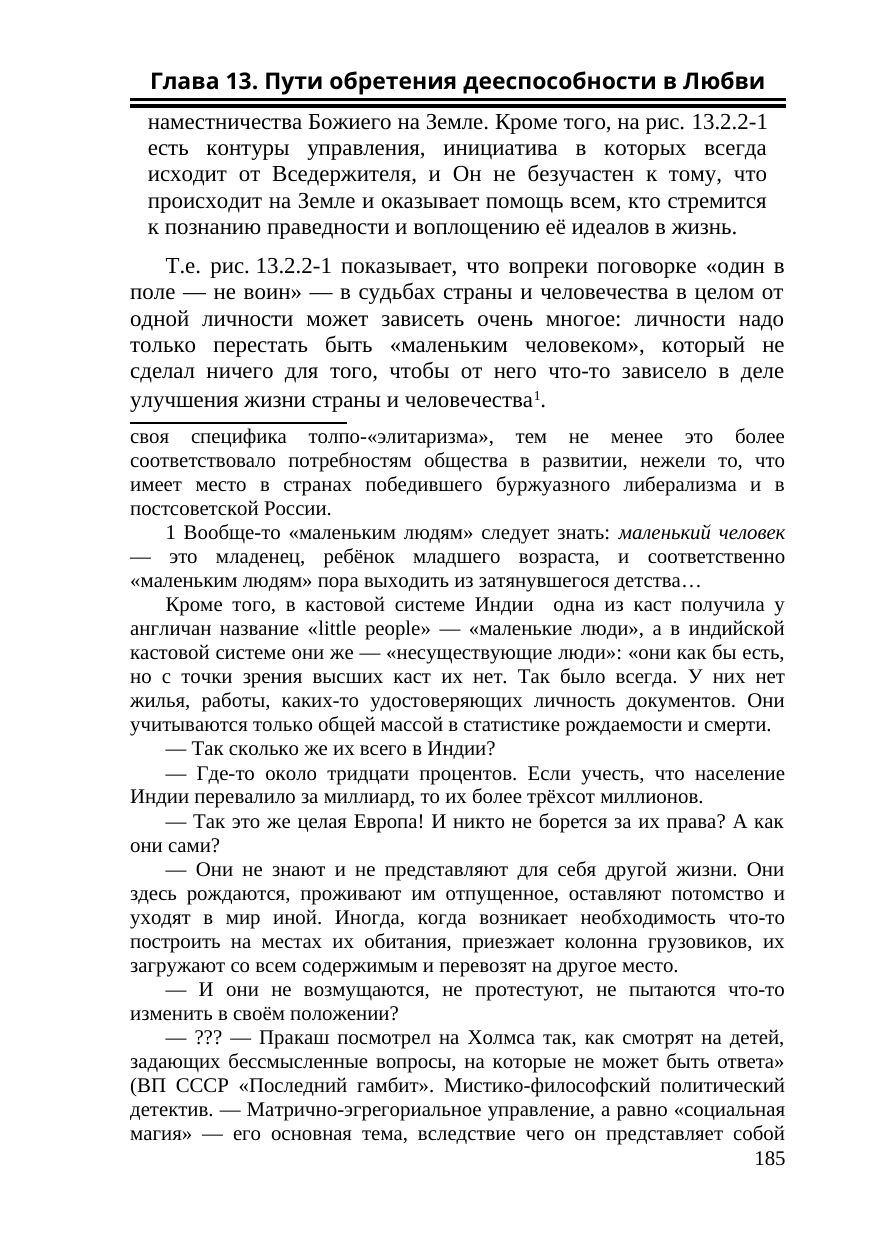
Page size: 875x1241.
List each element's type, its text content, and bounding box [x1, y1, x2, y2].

text Вообще-то «маленьким людям» следует знать: маленький человек — это младенец, ребёнок младшего возраста, и соответственно «маленьким людям» пора выходить из затянувшегося детства… [130, 520, 786, 592]
text Кроме того, в кастовой системе Индии одна из каст получила у англичан название «little people» — «маленькие люди», а в индийской кастовой системе они же — «несуществующие люди»: «они как бы есть, но с точки зрения высших каст их нет. Так было всегда. У них нет жилья, работы, каких-то удостоверяющих личность документов. Они учитываются только общей массой в статистике рождаемости и смерти. [130, 592, 786, 736]
text — Так сколько же их всего в Индии? [130, 736, 786, 760]
text своя специфика толпо-«элитаризма», тем не менее это более соответствовало потребностям общества в развитии, нежели то, что имеет место в странах победившего буржуазного либерализма и в постсоветской России. [130, 423, 786, 520]
text — Где-то около тридцати процентов. Если учесть, что население Индии перевалило за миллиард, то их более трёхсот миллионов. [130, 760, 786, 808]
text — ??? — Пракаш посмотрел на Холмса так, как смотрят на детей, задающих бессмысленные вопросы, на которые не может быть ответа» (ВП СССР «Последний гамбит». Мистико-философский политический детектив. — Матрично-эгрегориальное управление, а равно «социальная магия» — его основная тема, вследствие чего он представляет собой [130, 1025, 786, 1145]
text — Они не знают и не представляют для себя другой жизни. Они здесь рождаются, проживают им отпущенное, оставляют потомство и уходят в мир иной. Иногда, когда возникает необходимость что-то построить на местах их обитания, приезжает колонна грузовиков, их загружают со всем содержимым и перевозят на другое место. [130, 857, 786, 977]
text — Так это же целая Европа! И никто не борется за их права? А как они сами? [130, 808, 786, 857]
text — И они не возмущаются, не протестуют, не пытаются что-то изменить в своём положении? [130, 977, 786, 1025]
text наместничества Божиего на Земле. Кроме того, на рис. 13.2.2‑1 есть контуры управления, инициатива в которых всегда исходит от Вседержителя, и Он не безучастен к тому, что происходит на Земле и оказывает помощь всем, кто стремится к познанию праведности и воплощению её идеалов в жизнь. [148, 108, 768, 239]
text Т.е. рис. 13.2.2‑1 показывает, что вопреки поговорке «один в поле — не воин» — в судьбах страны и человечества в целом от одной личности может зависеть очень многое: личности надо только перестать быть «маленьким человеком», который не сделал ничего для того, чтобы от него что-то зависело в деле улучшения жизни страны и человечества. [130, 252, 786, 412]
